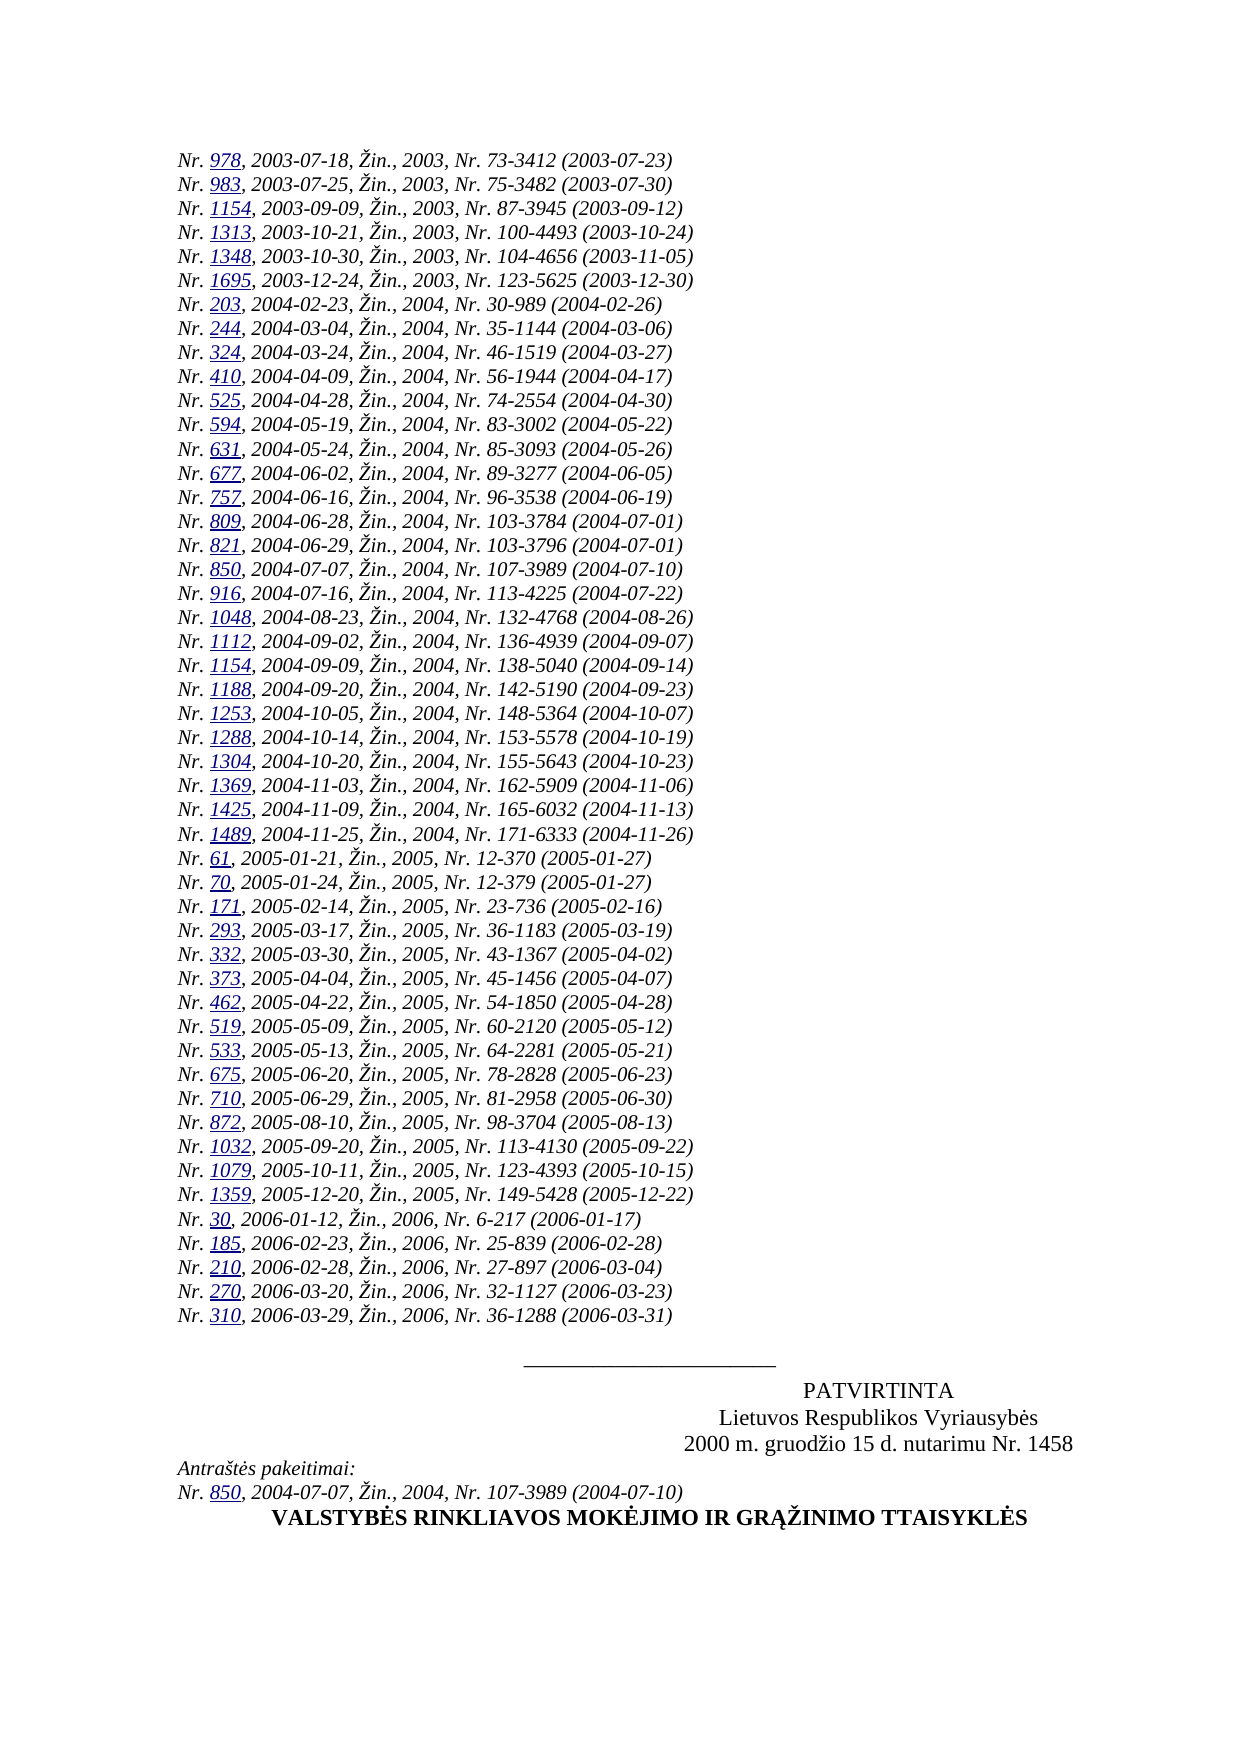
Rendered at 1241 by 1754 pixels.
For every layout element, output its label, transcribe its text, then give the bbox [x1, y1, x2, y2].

text Nr. 1695, 2003-12-24, Žin., 2003, Nr. 123-5625 (2003-12-30) [177, 268, 1122, 292]
text Nr. 293, 2005-03-17, Žin., 2005, Nr. 36-1183 (2005-03-19) [177, 918, 1122, 942]
text Nr. 61, 2005-01-21, Žin., 2005, Nr. 12-370 (2005-01-27) [177, 846, 1122, 869]
text Nr. 1304, 2004-10-20, Žin., 2004, Nr. 155-5643 (2004-10-23) [177, 749, 1122, 773]
text Nr. 310, 2006-03-29, Žin., 2006, Nr. 36-1288 (2006-03-31) [177, 1303, 1122, 1327]
text Nr. 757, 2004-06-16, Žin., 2004, Nr. 96-3538 (2004-06-19) [177, 484, 1122, 509]
text Nr. 631, 2004-05-24, Žin., 2004, Nr. 85-3093 (2004-05-26) [177, 436, 1122, 461]
text Nr. 1348, 2003-10-30, Žin., 2003, Nr. 104-4656 (2003-11-05) [177, 244, 1122, 268]
text Nr. 30, 2006-01-12, Žin., 2006, Nr. 6-217 (2006-01-17) [177, 1206, 1122, 1231]
text Nr. 1079, 2005-10-11, Žin., 2005, Nr. 123-4393 (2005-10-15) [177, 1158, 1122, 1182]
text Nr. 1425, 2004-11-09, Žin., 2004, Nr. 165-6032 (2004-11-13) [177, 797, 1122, 821]
text Nr. 332, 2005-03-30, Žin., 2005, Nr. 43-1367 (2005-04-02) [177, 942, 1122, 966]
text Nr. 1188, 2004-09-20, Žin., 2004, Nr. 142-5190 (2004-09-23) [177, 677, 1122, 701]
text Nr. 916, 2004-07-16, Žin., 2004, Nr. 113-4225 (2004-07-22) [177, 581, 1122, 605]
text Nr. 1154, 2004-09-09, Žin., 2004, Nr. 138-5040 (2004-09-14) [177, 653, 1122, 677]
text Nr. 710, 2005-06-29, Žin., 2005, Nr. 81-2958 (2005-06-30) [177, 1086, 1122, 1110]
text –––––––––––––––––––––– [177, 1351, 1122, 1377]
text Nr. 809, 2004-06-28, Žin., 2004, Nr. 103-3784 (2004-07-01) [177, 509, 1122, 533]
text Nr. 821, 2004-06-29, Žin., 2004, Nr. 103-3796 (2004-07-01) [177, 533, 1122, 557]
text Nr. 677, 2004-06-02, Žin., 2004, Nr. 89-3277 (2004-06-05) [177, 461, 1122, 484]
text VALSTYBĖS RINKLIAVOS MOKĖJIMO IR GRĄŽINIMO TTAISYKLĖS [177, 1504, 1122, 1531]
text Nr. 533, 2005-05-13, Žin., 2005, Nr. 64-2281 (2005-05-21) [177, 1038, 1122, 1062]
text Nr. 1369, 2004-11-03, Žin., 2004, Nr. 162-5909 (2004-11-06) [177, 773, 1122, 797]
text Nr. 270, 2006-03-20, Žin., 2006, Nr. 32-1127 (2006-03-23) [177, 1279, 1122, 1303]
text Nr. 850, 2004-07-07, Žin., 2004, Nr. 107-3989 (2004-07-10) [177, 1480, 1122, 1504]
text Nr. 850, 2004-07-07, Žin., 2004, Nr. 107-3989 (2004-07-10) [177, 557, 1122, 581]
text Nr. 1154, 2003-09-09, Žin., 2003, Nr. 87-3945 (2003-09-12) [177, 196, 1122, 220]
text Nr. 462, 2005-04-22, Žin., 2005, Nr. 54-1850 (2005-04-28) [177, 990, 1122, 1014]
text Nr. 1253, 2004-10-05, Žin., 2004, Nr. 148-5364 (2004-10-07) [177, 701, 1122, 725]
text Nr. 324, 2004-03-24, Žin., 2004, Nr. 46-1519 (2004-03-27) [177, 340, 1122, 364]
text Antraštės pakeitimai: [177, 1456, 1122, 1480]
text Nr. 70, 2005-01-24, Žin., 2005, Nr. 12-379 (2005-01-27) [177, 869, 1122, 894]
text Patvirtinta [635, 1377, 1122, 1403]
text Nr. 373, 2005-04-04, Žin., 2005, Nr. 45-1456 (2005-04-07) [177, 966, 1122, 990]
text Nr. 525, 2004-04-28, Žin., 2004, Nr. 74-2554 (2004-04-30) [177, 388, 1122, 412]
text Nr. 1032, 2005-09-20, Žin., 2005, Nr. 113-4130 (2005-09-22) [177, 1134, 1122, 1158]
text Nr. 1313, 2003-10-21, Žin., 2003, Nr. 100-4493 (2003-10-24) [177, 220, 1122, 244]
text Nr. 185, 2006-02-23, Žin., 2006, Nr. 25-839 (2006-02-28) [177, 1231, 1122, 1254]
text Nr. 203, 2004-02-23, Žin., 2004, Nr. 30-989 (2004-02-26) [177, 292, 1122, 316]
text Nr. 675, 2005-06-20, Žin., 2005, Nr. 78-2828 (2005-06-23) [177, 1062, 1122, 1086]
text Nr. 171, 2005-02-14, Žin., 2005, Nr. 23-736 (2005-02-16) [177, 894, 1122, 918]
text Nr. 1288, 2004-10-14, Žin., 2004, Nr. 153-5578 (2004-10-19) [177, 725, 1122, 749]
text Nr. 1048, 2004-08-23, Žin., 2004, Nr. 132-4768 (2004-08-26) [177, 605, 1122, 629]
text Nr. 1112, 2004-09-02, Žin., 2004, Nr. 136-4939 (2004-09-07) [177, 629, 1122, 653]
text Nr. 1359, 2005-12-20, Žin., 2005, Nr. 149-5428 (2005-12-22) [177, 1182, 1122, 1206]
text Nr. 244, 2004-03-04, Žin., 2004, Nr. 35-1144 (2004-03-06) [177, 316, 1122, 340]
text Nr. 519, 2005-05-09, Žin., 2005, Nr. 60-2120 (2005-05-12) [177, 1014, 1122, 1038]
text Nr. 410, 2004-04-09, Žin., 2004, Nr. 56-1944 (2004-04-17) [177, 364, 1122, 388]
text Nr. 983, 2003-07-25, Žin., 2003, Nr. 75-3482 (2003-07-30) [177, 172, 1122, 196]
text Nr. 978, 2003-07-18, Žin., 2003, Nr. 73-3412 (2003-07-23) [177, 148, 1122, 172]
text Nr. 210, 2006-02-28, Žin., 2006, Nr. 27-897 (2006-03-04) [177, 1254, 1122, 1279]
text Nr. 872, 2005-08-10, Žin., 2005, Nr. 98-3704 (2005-08-13) [177, 1110, 1122, 1134]
text Nr. 594, 2004-05-19, Žin., 2004, Nr. 83-3002 (2004-05-22) [177, 412, 1122, 436]
text Nr. 1489, 2004-11-25, Žin., 2004, Nr. 171-6333 (2004-11-26) [177, 821, 1122, 846]
text Lietuvos Respublikos Vyriausybės 2000 m. gruodžio 15 d. nutarimu Nr. 1458 [635, 1403, 1122, 1456]
